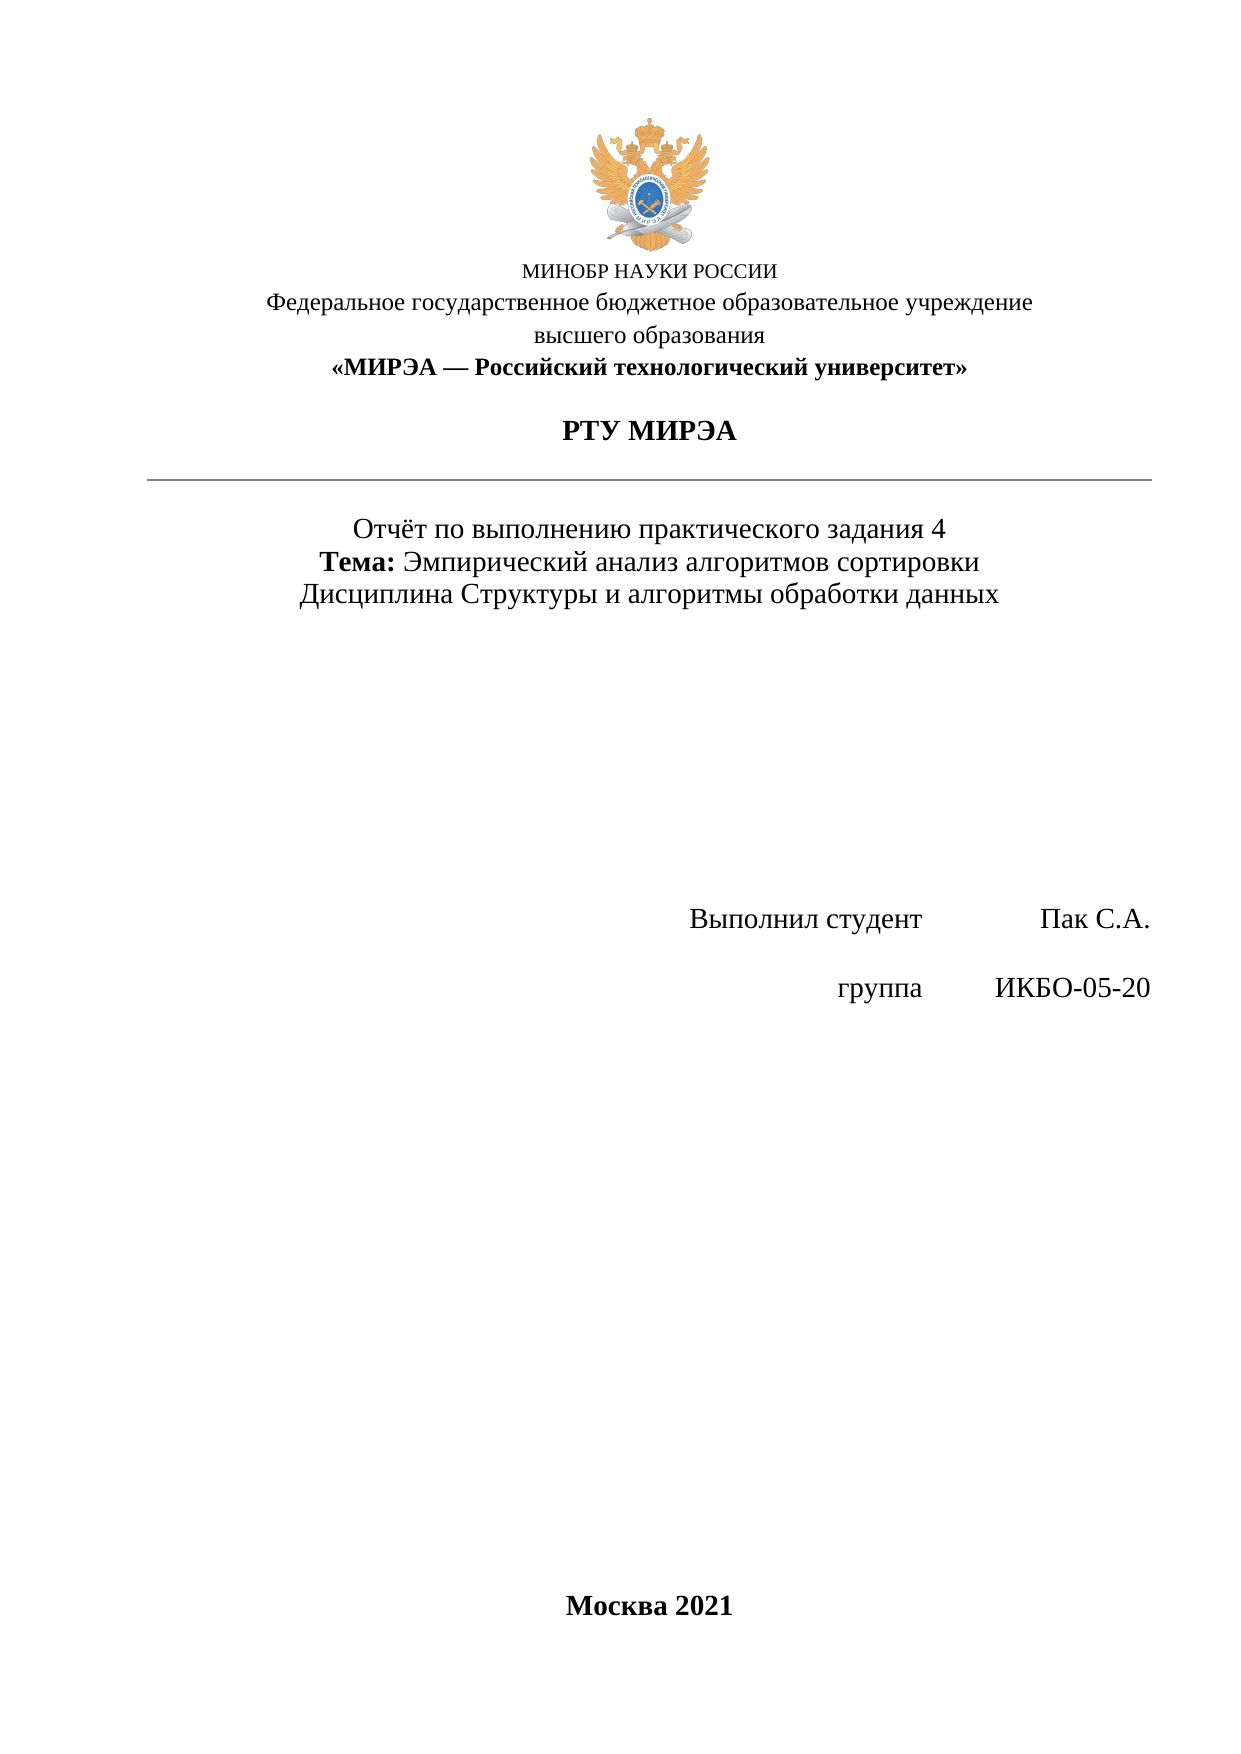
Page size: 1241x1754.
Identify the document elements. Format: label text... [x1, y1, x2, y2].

text Москва 2021 [147, 1589, 1152, 1622]
text высшего образования [147, 317, 1152, 349]
text Федеральное государственное бюджетное образовательное учреждение [147, 284, 1152, 317]
text РТУ МИРЭА [147, 414, 1152, 447]
text Отчёт по выполнению практического задания 4 [147, 512, 1152, 545]
table_header [923, 903, 989, 935]
table_cell ИКБО-05-20 [989, 935, 1151, 1004]
text МИНОБР НАУКИ РОССИИ [147, 252, 1152, 284]
text Дисциплина Структуры и алгоритмы обработки данных [147, 577, 1152, 610]
text «МИРЭА — Российский технологический университет» [147, 349, 1152, 382]
table_cell [923, 935, 989, 1004]
picture [582, 118, 717, 252]
table_header Выполнил студент [683, 903, 922, 935]
table_cell группа [683, 935, 922, 1004]
table_header Пак С.А. [989, 903, 1151, 935]
text Тема: Эмпирический анализ алгоритмов сортировки [147, 545, 1152, 577]
